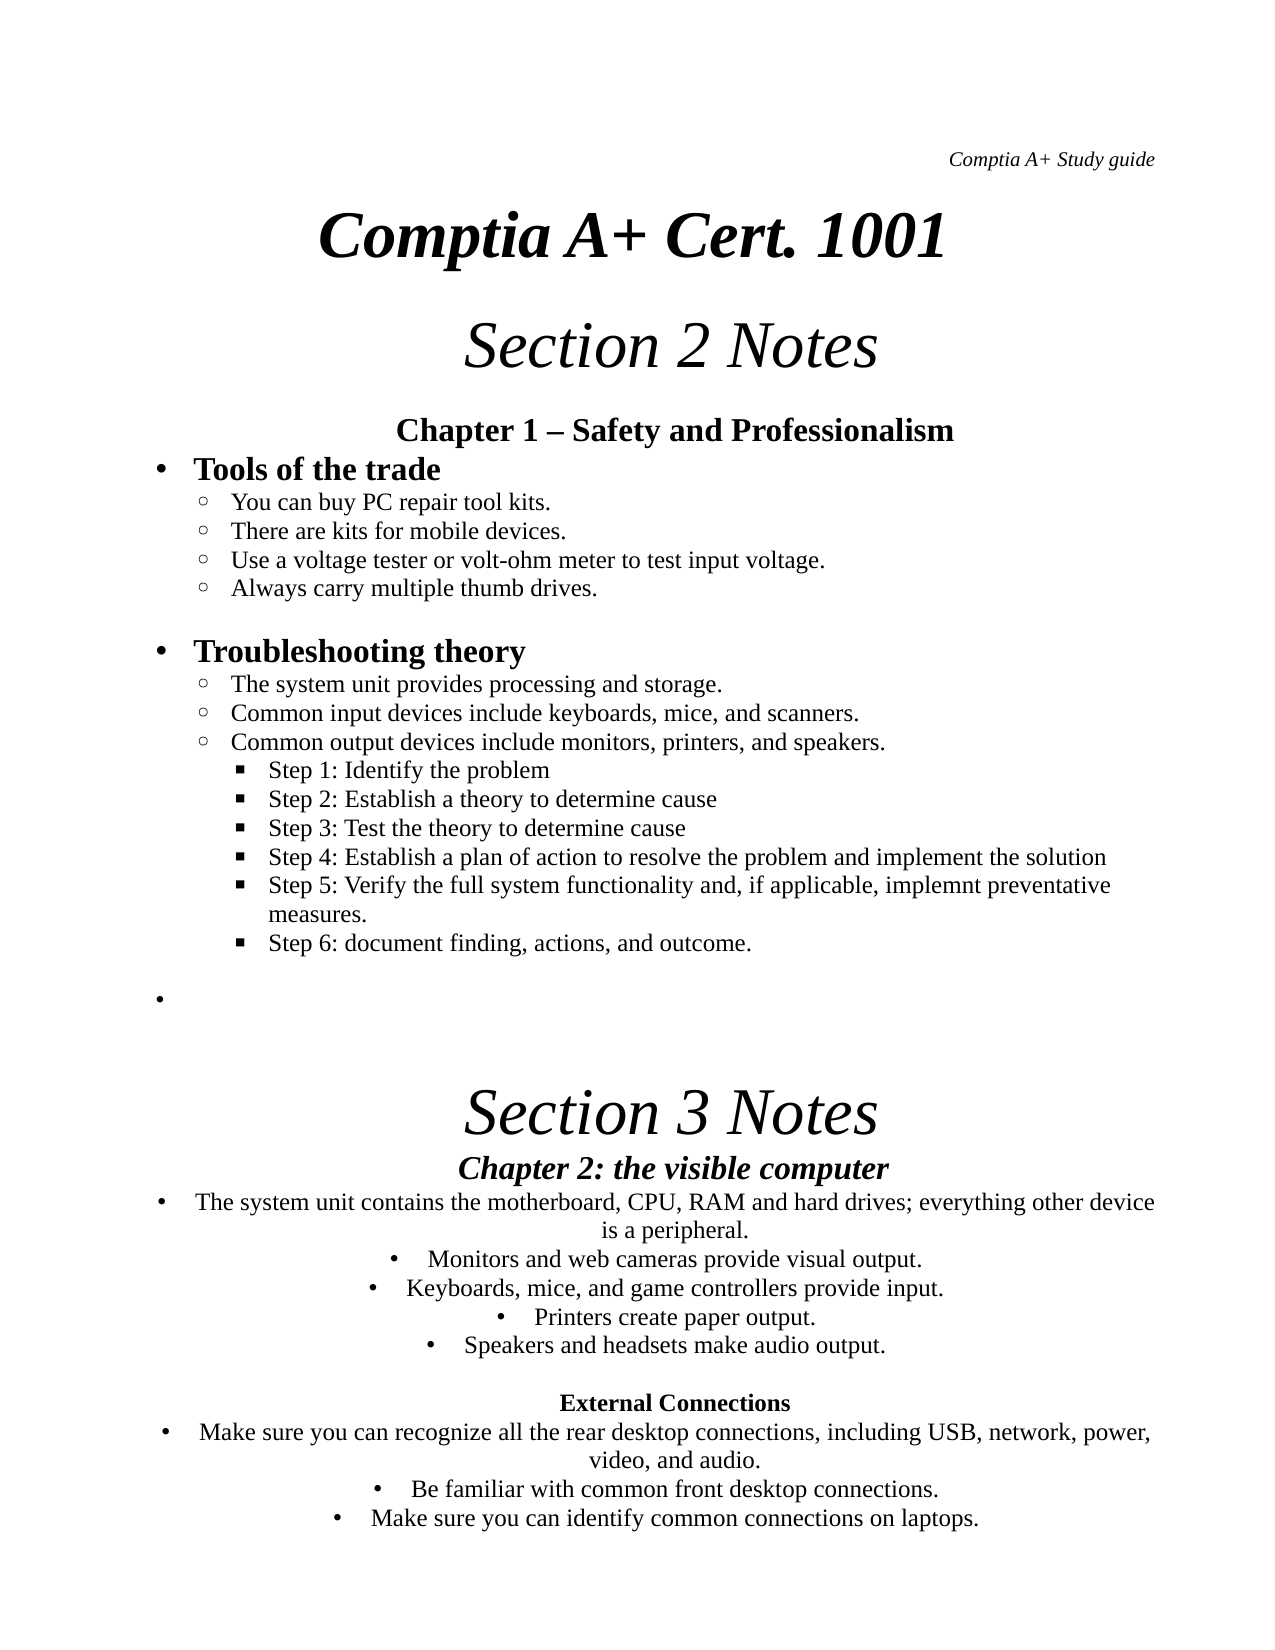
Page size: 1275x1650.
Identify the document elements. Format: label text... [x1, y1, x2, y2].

list Step 1: Identify the problem [231, 756, 1157, 784]
list Make sure you can recognize all the rear desktop connections, including USB, network, power, video, and audio. [156, 1417, 1157, 1474]
list Make sure you can identify common connections on laptops. [156, 1503, 1157, 1532]
list Section 3 Notes [156, 1072, 1157, 1148]
list Tools of the trade [156, 449, 1157, 487]
list The system unit provides processing and storage. [193, 669, 1157, 698]
list Section 2 Notes [156, 305, 1157, 382]
list Common input devices include keyboards, mice, and scanners. [193, 698, 1157, 727]
list Step 5: Verify the full system functionality and, if applicable, implemnt preventative measures. [231, 871, 1157, 928]
list You can buy PC repair tool kits. [193, 487, 1157, 516]
list Step 6: document finding, actions, and outcome. [231, 928, 1157, 957]
list Chapter 2: the visible computer [156, 1148, 1157, 1187]
text Comptia A+ Cert. 1001 [118, 195, 1157, 272]
list Always carry multiple thumb drives. [193, 573, 1157, 602]
list Step 3: Test the theory to determine cause [231, 813, 1157, 842]
list Comptia A+ Study guide [156, 147, 1157, 171]
list Printers create paper output. [156, 1302, 1157, 1331]
list Common output devices include monitors, printers, and speakers. [193, 727, 1157, 756]
list External Connections [156, 1388, 1157, 1417]
list There are kits for mobile devices. [193, 516, 1157, 545]
list Keyboards, mice, and game controllers provide input. [156, 1273, 1157, 1302]
list The system unit contains the motherboard, CPU, RAM and hard drives; everything other device is a peripheral. [156, 1187, 1157, 1244]
list Use a voltage tester or volt-ohm meter to test input voltage. [193, 545, 1157, 573]
list Monitors and web cameras provide visual output. [156, 1244, 1157, 1273]
list Step 2: Establish a theory to determine cause [231, 784, 1157, 813]
list Chapter 1 – Safety and Professionalism [156, 411, 1157, 449]
list Troubleshooting theory [156, 631, 1157, 669]
list Step 4: Establish a plan of action to resolve the problem and implement the solution [231, 842, 1157, 871]
list Be familiar with common front desktop connections. [156, 1474, 1157, 1503]
list Speakers and headsets make audio output. [156, 1331, 1157, 1359]
